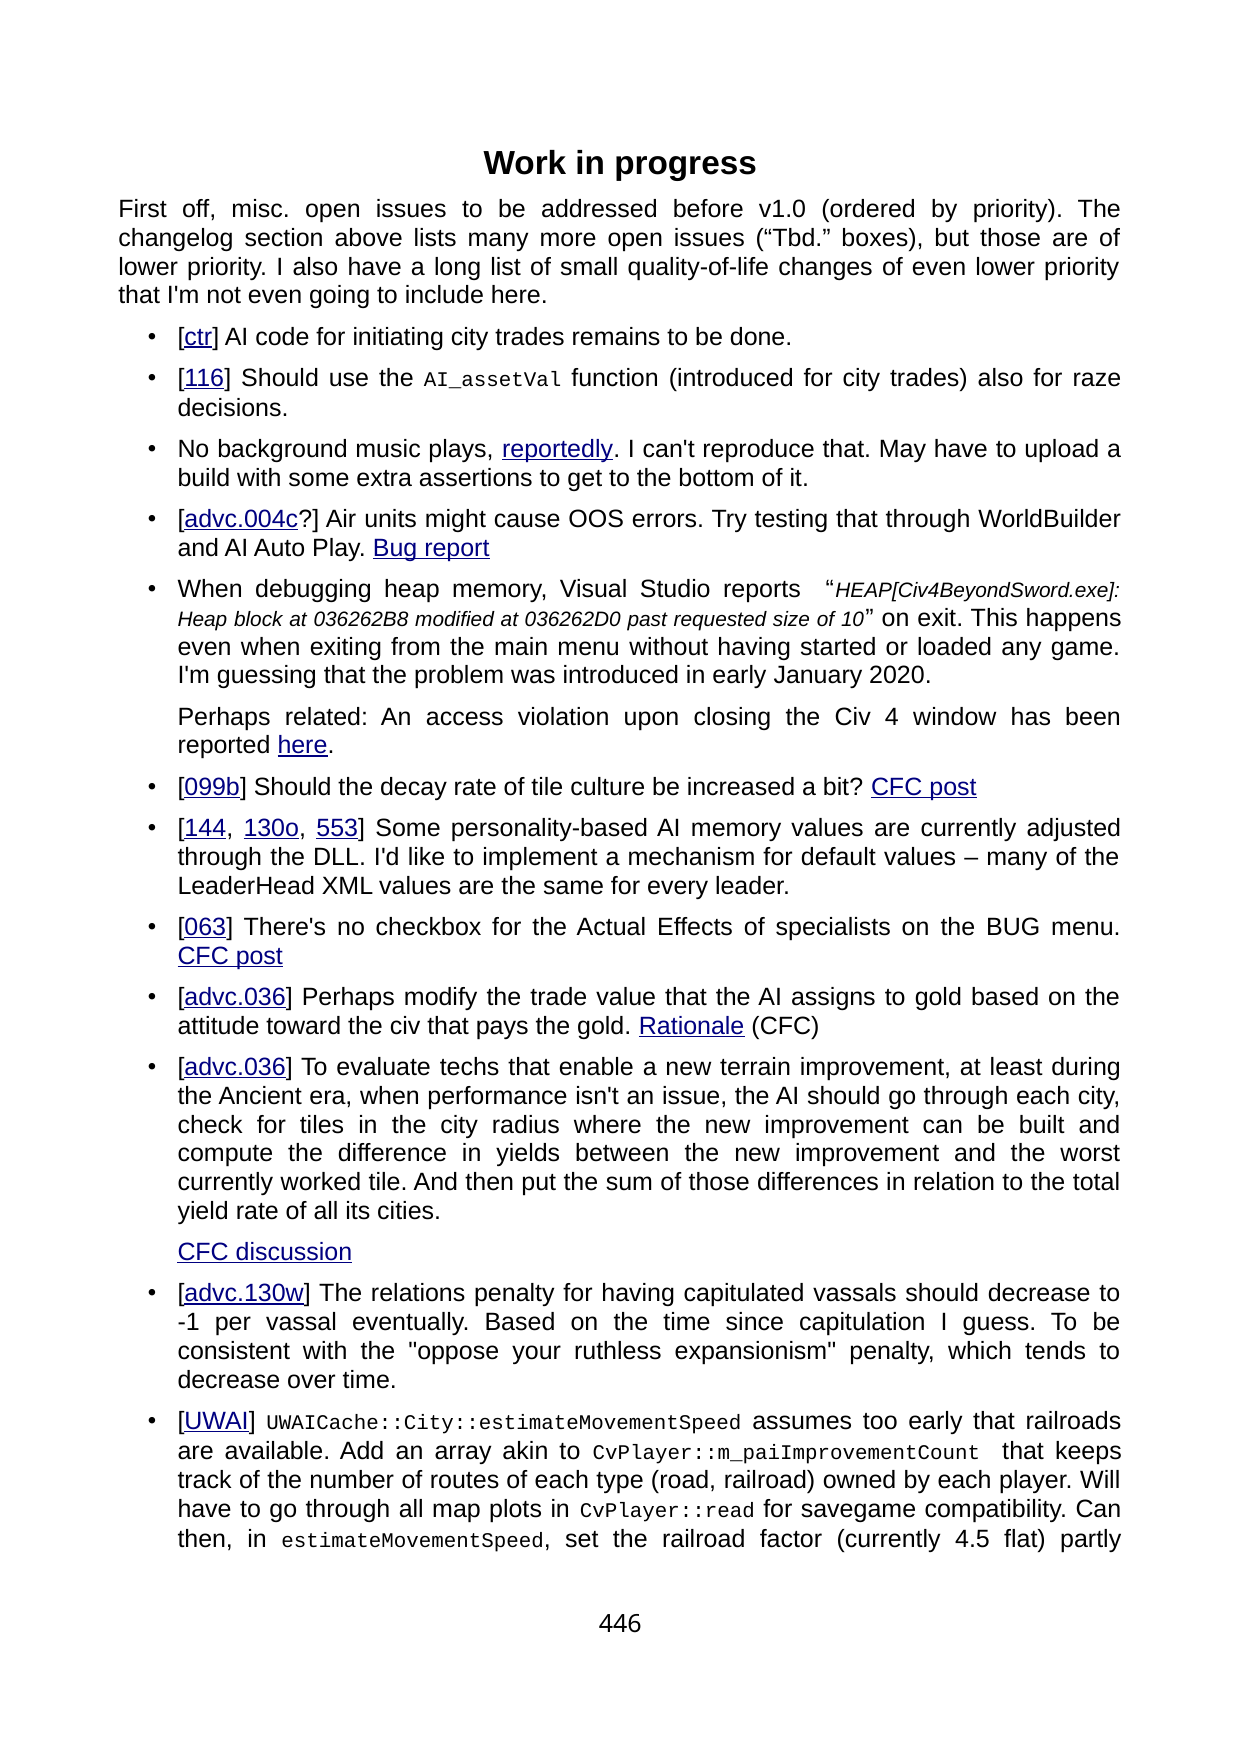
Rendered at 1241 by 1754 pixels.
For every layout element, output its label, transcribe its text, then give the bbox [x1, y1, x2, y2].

list [advc.036] Perhaps modify the trade value that the AI assigns to gold based on the attitude toward the civ that pays the gold. Rationale (CFC) [148, 982, 1122, 1039]
list When debugging heap memory, Visual Studio reports “HEAP[Civ4BeyondSword.exe]: Heap block at 036262B8 modified at 036262D0 past requested size of 10” on exit. This happens even when exiting from the main menu without having started or loaded any game. I'm guessing that the problem was introduced in early January 2020. [148, 574, 1122, 689]
list [ctr] AI code for initiating city trades remains to be done. [148, 322, 1122, 350]
list [144, 130o, 553] Some personality-based AI memory values are currently adjusted through the DLL. I'd like to implement a mechanism for default values – many of the LeaderHead XML values are the same for every leader. [148, 813, 1122, 899]
list [UWAI] UWAICache::City::estimateMovementSpeed assumes too early that railroads are available. Add an array akin to CvPlayer::m_paiImprovementCount that keeps track of the number of routes of each type (road, railroad) owned by each player. Will have to go through all map plots in CvPlayer::read for savegame compatibility. Can then, in estimateMovementSpeed, set the railroad factor (currently 4.5 flat) partly [148, 1406, 1122, 1553]
subtitle Work in progress [118, 143, 1122, 182]
list [advc.036] To evaluate techs that enable a new terrain improvement, at least during the Ancient era, when performance isn't an issue, the AI should go through each city, check for tiles in the city radius where the new improvement can be built and compute the difference in yields between the new improvement and the worst currently worked tile. And then put the sum of those differences in relation to the total yield rate of all its cities. [148, 1052, 1122, 1225]
list [063] There's no checkbox for the Actual Effects of specialists on the BUG menu. CFC post [148, 912, 1122, 969]
list [116] Should use the AI_assetVal function (introduced for city trades) also for raze decisions. [148, 363, 1122, 421]
list [099b] Should the decay rate of tile culture be increased a bit? CFC post [148, 772, 1122, 801]
text First off, misc. open issues to be addressed before v1.0 (ordered by priority). The changelog section above lists many more open issues (“Tbd.” boxes), but those are of lower priority. I also have a long list of small quality-of-life changes of even lower priority that I'm not even going to include here. [118, 194, 1122, 309]
list CFC discussion [148, 1237, 1122, 1266]
list No background music plays, reportedly. I can't reproduce that. May have to upload a build with some extra assertions to get to the bottom of it. [148, 434, 1122, 491]
list Perhaps related: An access violation upon closing the Civ 4 window has been reported here. [148, 702, 1122, 759]
list [advc.130w] The relations penalty for having capitulated vassals should decrease to ‑1 per vassal eventually. Based on the time since capitulation I guess. To be consistent with the "oppose your ruthless expansionism" penalty, which tends to decrease over time. [148, 1278, 1122, 1393]
list [advc.004c?] Air units might cause OOS errors. Try testing that through WorldBuilder and AI Auto Play. Bug report [148, 504, 1122, 562]
